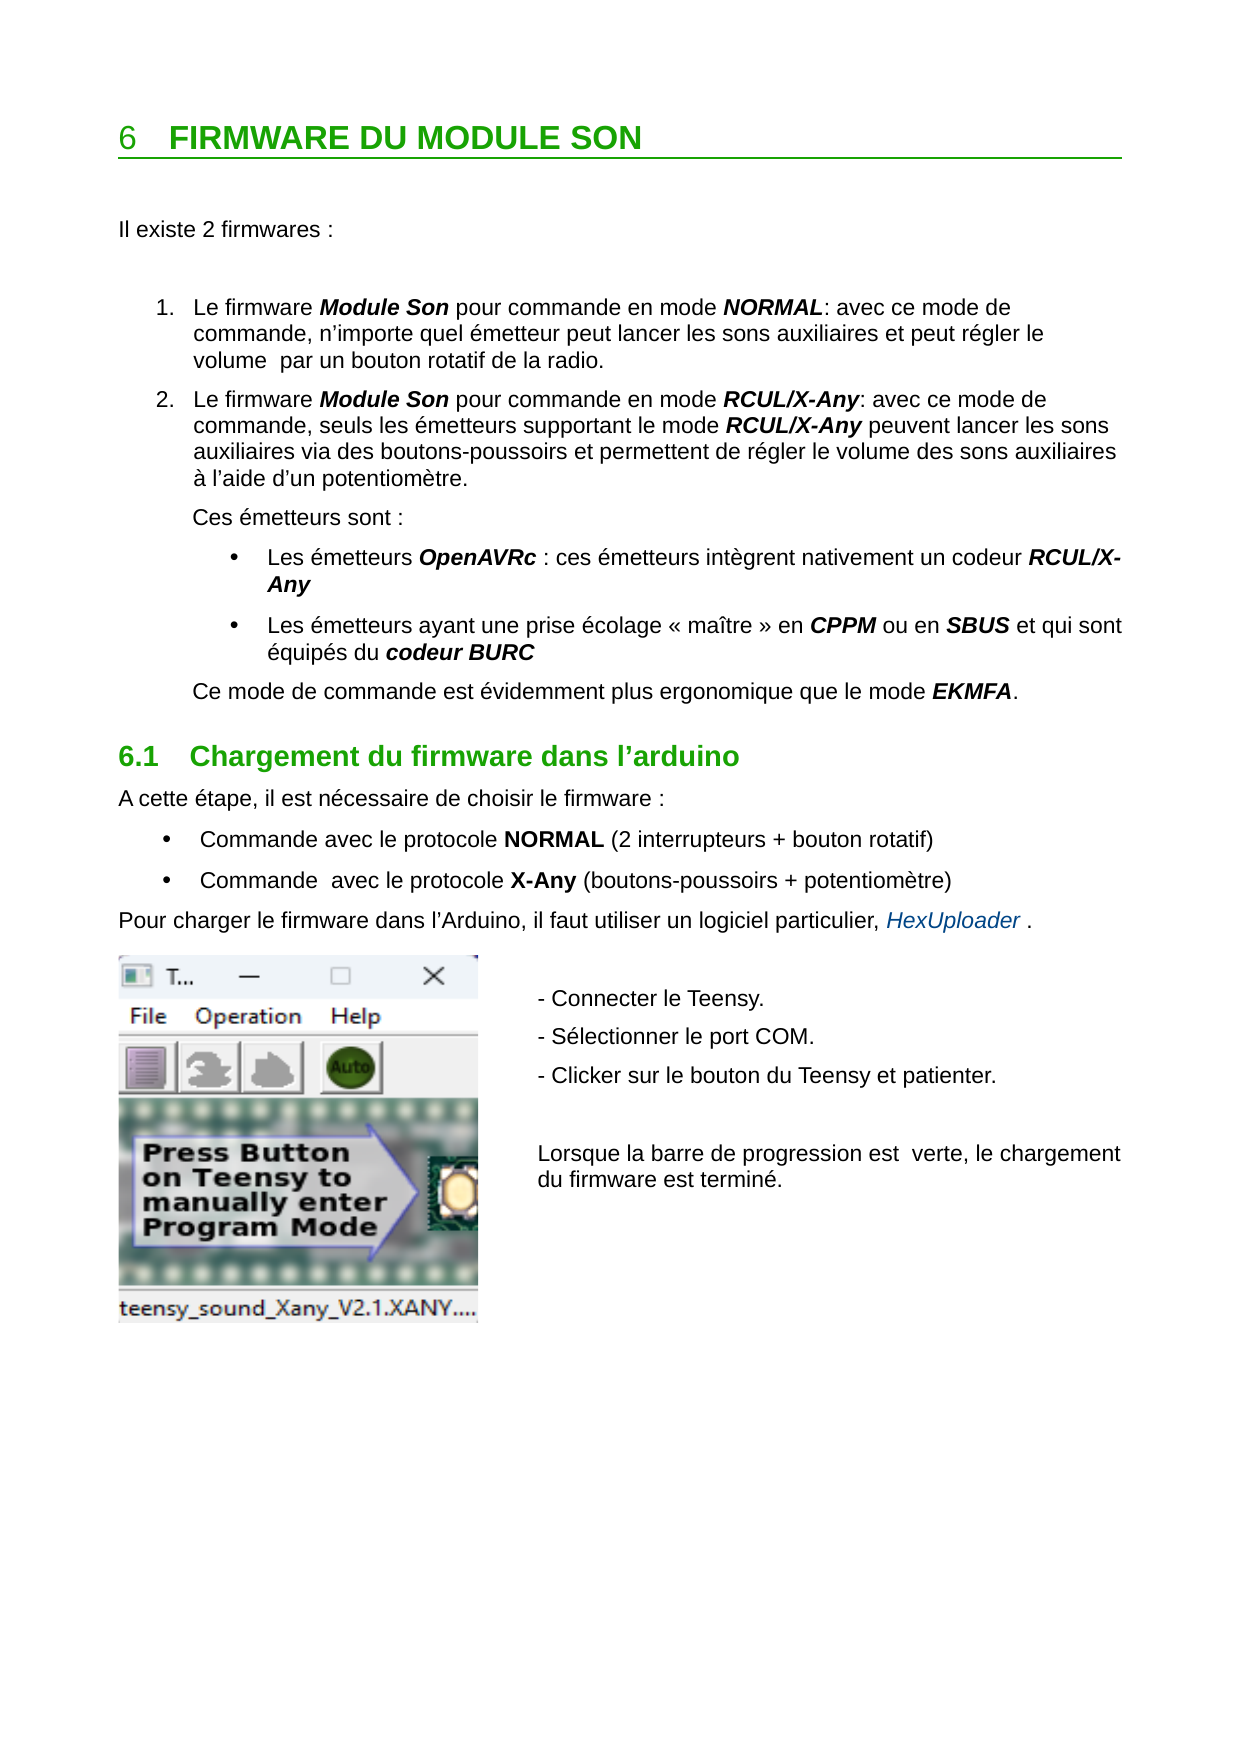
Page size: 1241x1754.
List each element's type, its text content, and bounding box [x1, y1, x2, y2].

list Le firmware Module Son pour commande en mode NORMAL: avec ce mode de commande, n’importe quel émetteur peut lancer les sons auxiliaires et peut régler le volume par un bouton rotatif de la radio. [156, 294, 1122, 373]
subtitle Chargement du firmware dans l’arduino [118, 739, 1122, 773]
subtitle FIRMWARE DU MODULE SON [118, 118, 1122, 157]
text Ces émetteurs sont : [192, 503, 1122, 530]
list Le firmware Module Son pour commande en mode RCUL/X-Any: avec ce mode de commande, seuls les émetteurs supportant le mode RCUL/X-Any peuvent lancer les sons auxiliaires via des boutons-poussoirs et permettent de régler le volume des sons auxiliaires à l’aide d’un potentiomètre. [156, 386, 1122, 491]
list Commande avec le protocole X-Any (boutons-poussoirs + potentiomètre) [162, 866, 1122, 894]
text Ce mode de commande est évidemment plus ergonomique que le mode EKMFA. [192, 678, 1122, 704]
text Pour charger le firmware dans l’Arduino, il faut utiliser un logiciel particulier, HexUploader . [118, 907, 1122, 933]
text - Sélectionner le port COM. [479, 1023, 1122, 1050]
picture [118, 955, 479, 1323]
text Il existe 2 firmwares : [118, 216, 1122, 243]
text - Connecter le Teensy. [479, 984, 1122, 1011]
list Commande avec le protocole NORMAL (2 interrupteurs + bouton rotatif) [162, 824, 1122, 853]
text - Clicker sur le bouton du Teensy et patienter. [479, 1062, 1122, 1088]
list Les émetteurs OpenAVRc : ces émetteurs intègrent nativement un codeur RCUL/X-Any [229, 542, 1122, 597]
text Lorsque la barre de progression est verte, le chargement du firmware est terminé. [479, 1140, 1122, 1193]
list Les émetteurs ayant une prise écolage « maître » en CPPM ou en SBUS et qui sont équipés du codeur BURC [229, 610, 1122, 665]
text A cette étape, il est nécessaire de choisir le firmware : [118, 785, 1122, 812]
